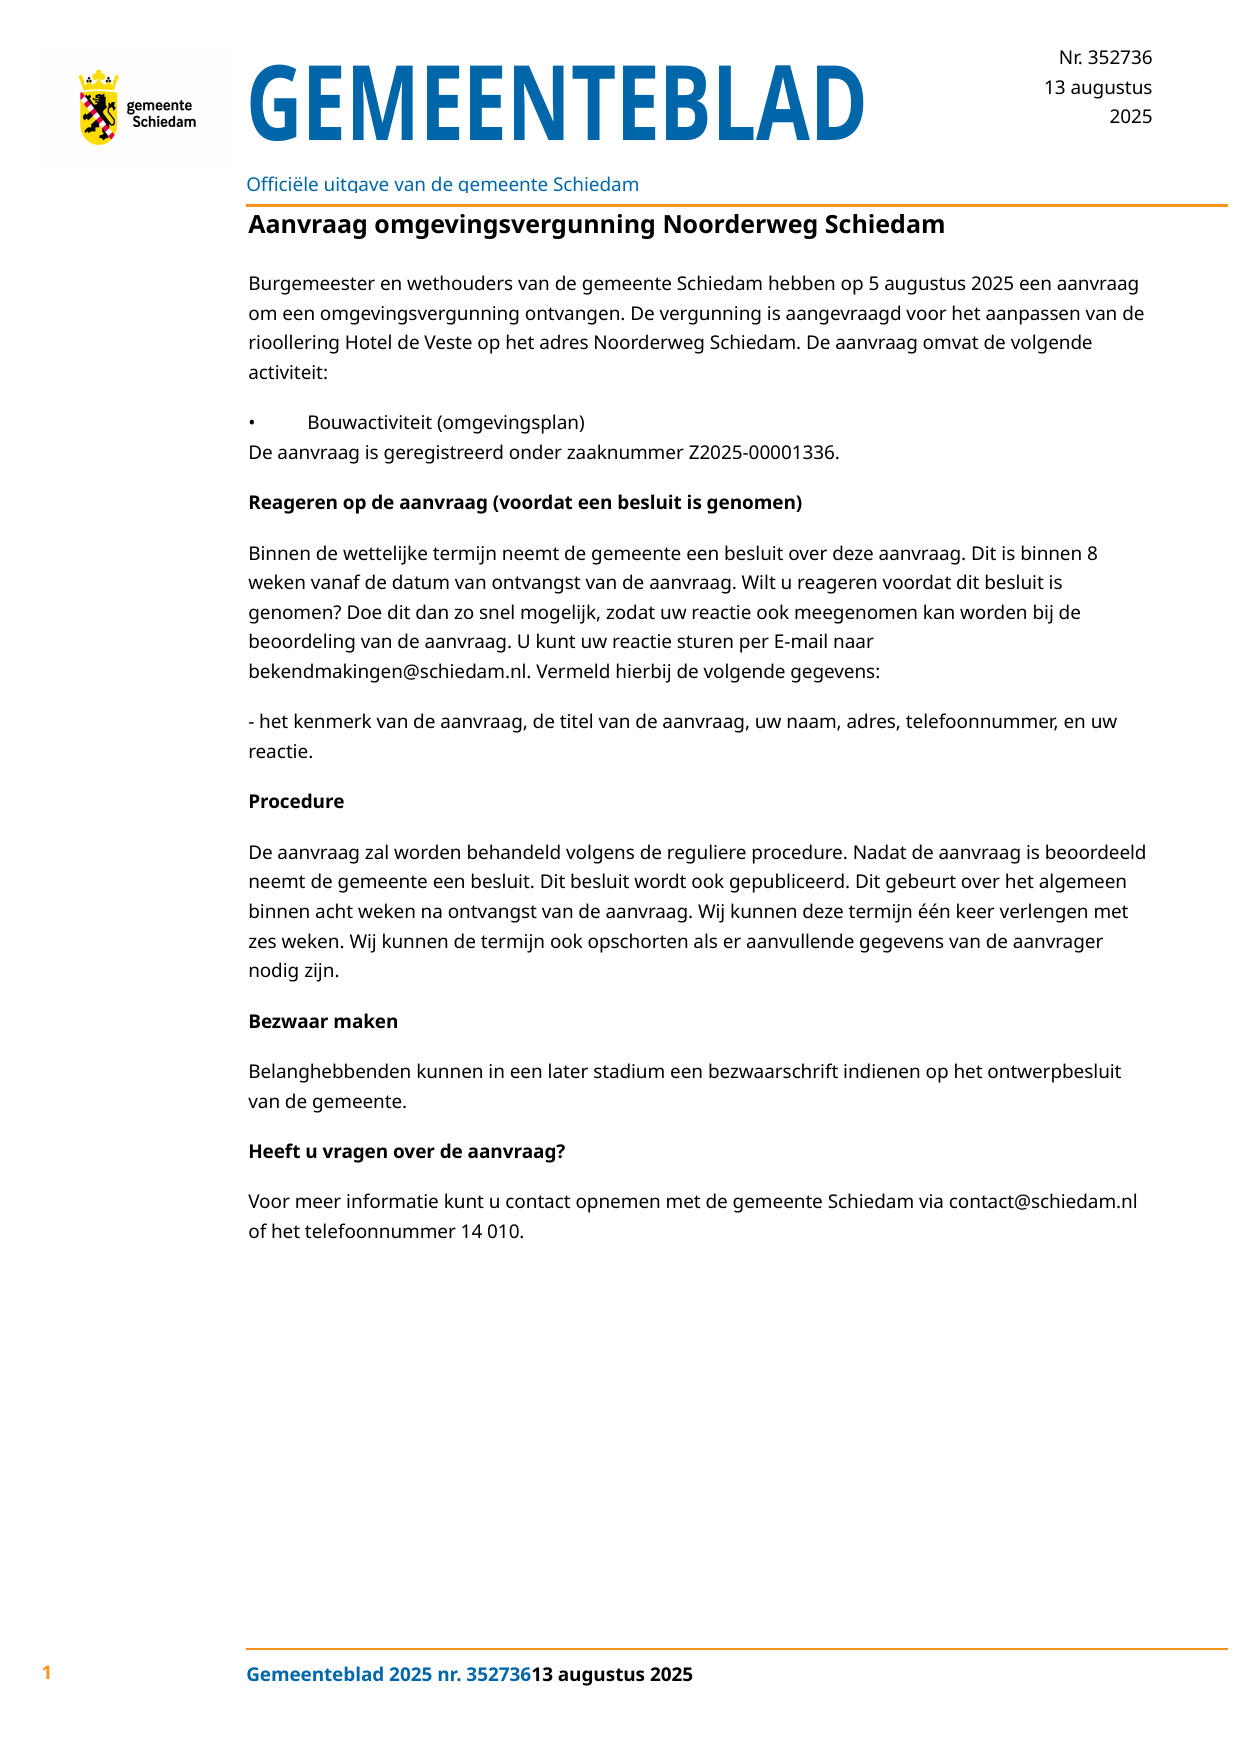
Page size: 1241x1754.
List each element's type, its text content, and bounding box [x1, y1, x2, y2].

text Aanvraag omgevingsvergunning Noorderweg Schiedam [248, 207, 1152, 241]
text Voor meer informatie kunt u contact opnemen met de gemeente Schiedam via contact@schiedam.nl of het telefoonnummer 14 010. [248, 1189, 1152, 1244]
text Bezwaar maken [248, 1008, 1152, 1033]
text Binnen de wettelijke termijn neemt de gemeente een besluit over deze aanvraag. Dit is binnen 8 weken vanaf de datum van ontvangst van de aanvraag. Wilt u reageren voordat dit besluit is genomen? Doe dit dan zo snel mogelijk, zodat uw reactie ook meegenomen kan worden bij de beoordeling van de aanvraag. U kunt uw reactie sturen per E-mail naar bekendmakingen@schiedam.nl. Vermeld hierbij de volgende gegevens: [248, 540, 1152, 684]
text De aanvraag is geregistreerd onder zaaknummer Z2025-00001336. [248, 439, 1152, 465]
list Bouwactiviteit (omgevingsplan) [248, 409, 1152, 435]
text De aanvraag zal worden behandeld volgens de reguliere procedure. Nadat de aanvraag is beoordeeld neemt de gemeente een besluit. Dit besluit wordt ook gepubliceerd. Dit gebeurt over het algemeen binnen acht weken na ontvangst van de aanvraag. Wij kunnen deze termijn één keer verlengen met zes weken. Wij kunnen de termijn ook opschorten als er aanvullende gegevens van de aanvrager nodig zijn. [248, 839, 1152, 983]
text - het kenmerk van de aanvraag, de titel van de aanvraag, uw naam, adres, telefoonnummer, en uw reactie. [248, 709, 1152, 764]
text Burgemeester en wethouders van de gemeente Schiedam hebben op 5 augustus 2025 een aanvraag om een omgevingsvergunning ontvangen. De vergunning is aangevraagd voor het aanpassen van de rioollering Hotel de Veste op het adres Noorderweg Schiedam. De aanvraag omvat de volgende activiteit: [248, 270, 1152, 385]
text Belanghebbenden kunnen in een later stadium een bezwaarschrift indienen op het ontwerpbesluit van de gemeente. [248, 1058, 1152, 1113]
picture [41, 47, 231, 172]
text Heeft u vragen over de aanvraag? [248, 1138, 1152, 1164]
text Reageren op de aanvraag (voordat een besluit is genomen) [248, 489, 1152, 515]
text Procedure [248, 789, 1152, 814]
